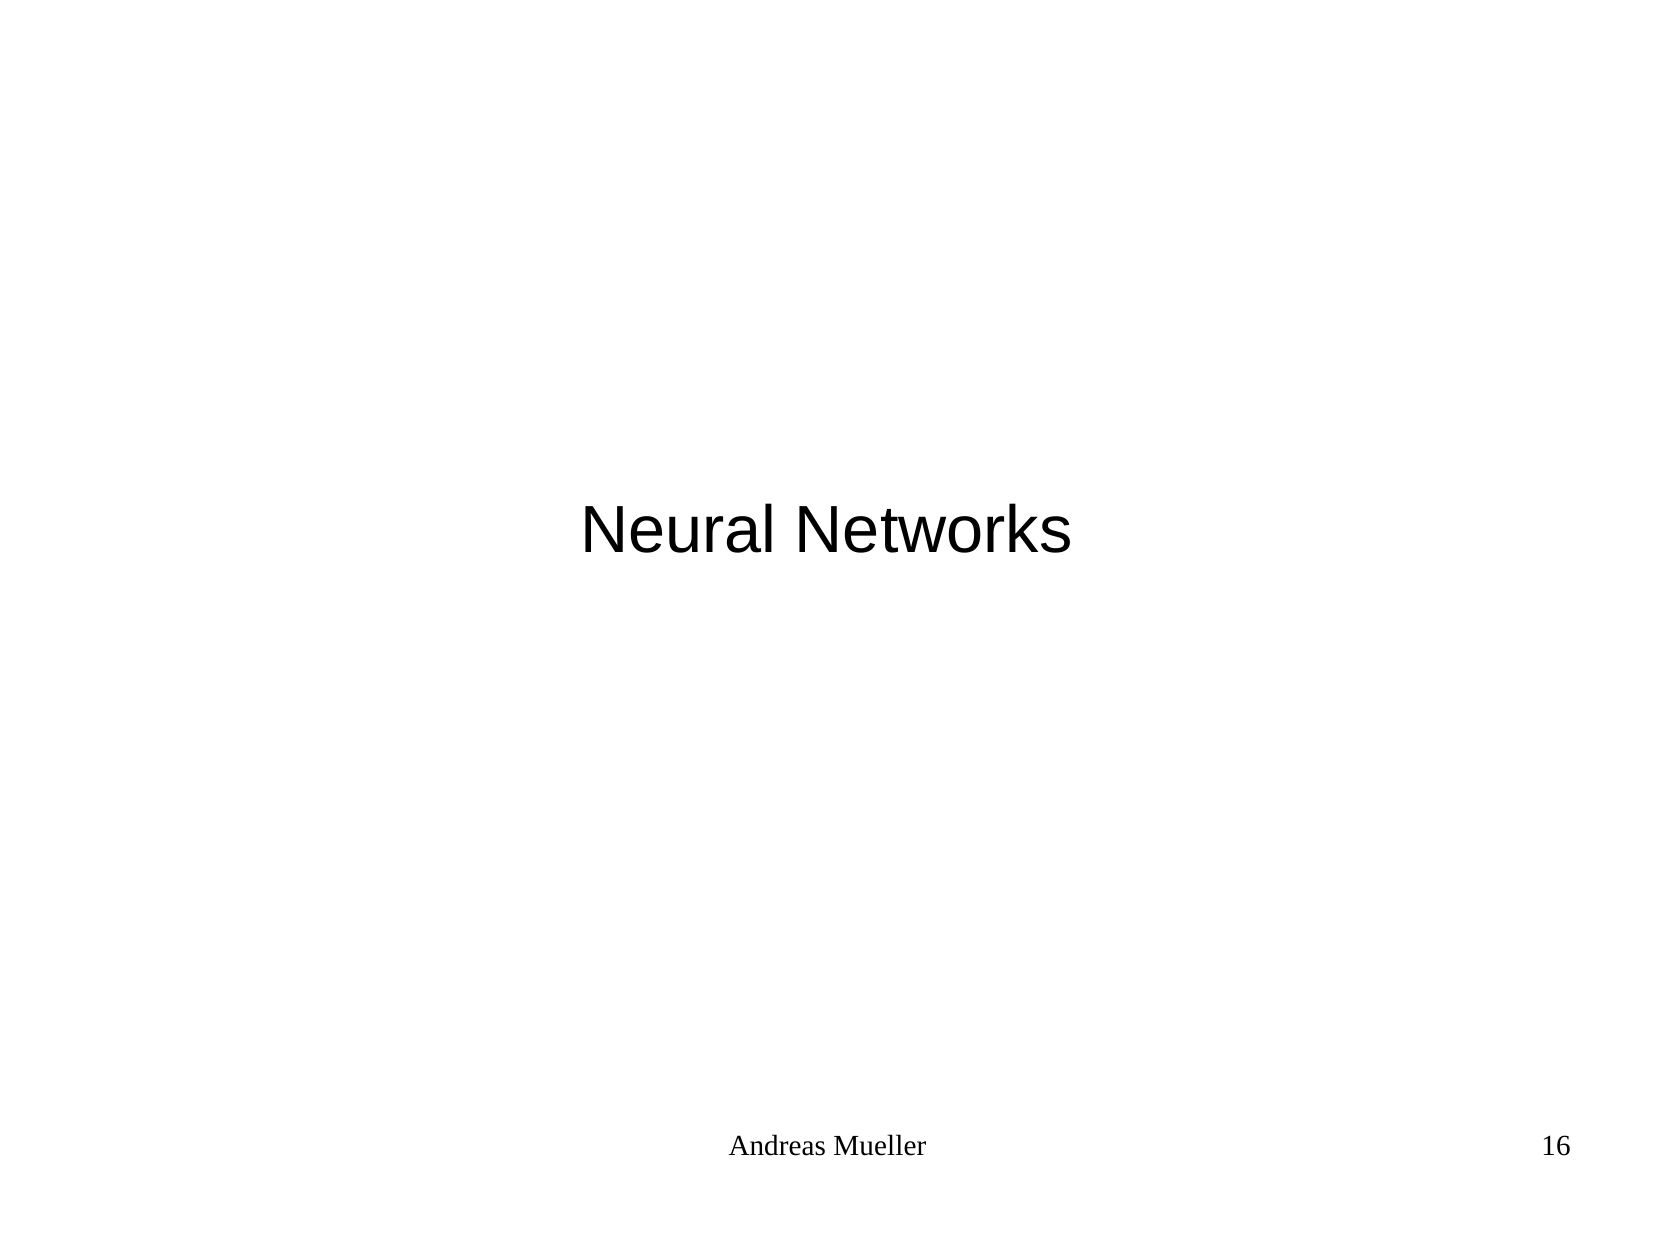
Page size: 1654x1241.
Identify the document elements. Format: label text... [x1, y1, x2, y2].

subtitle Neural Networks [82, 49, 1571, 1010]
